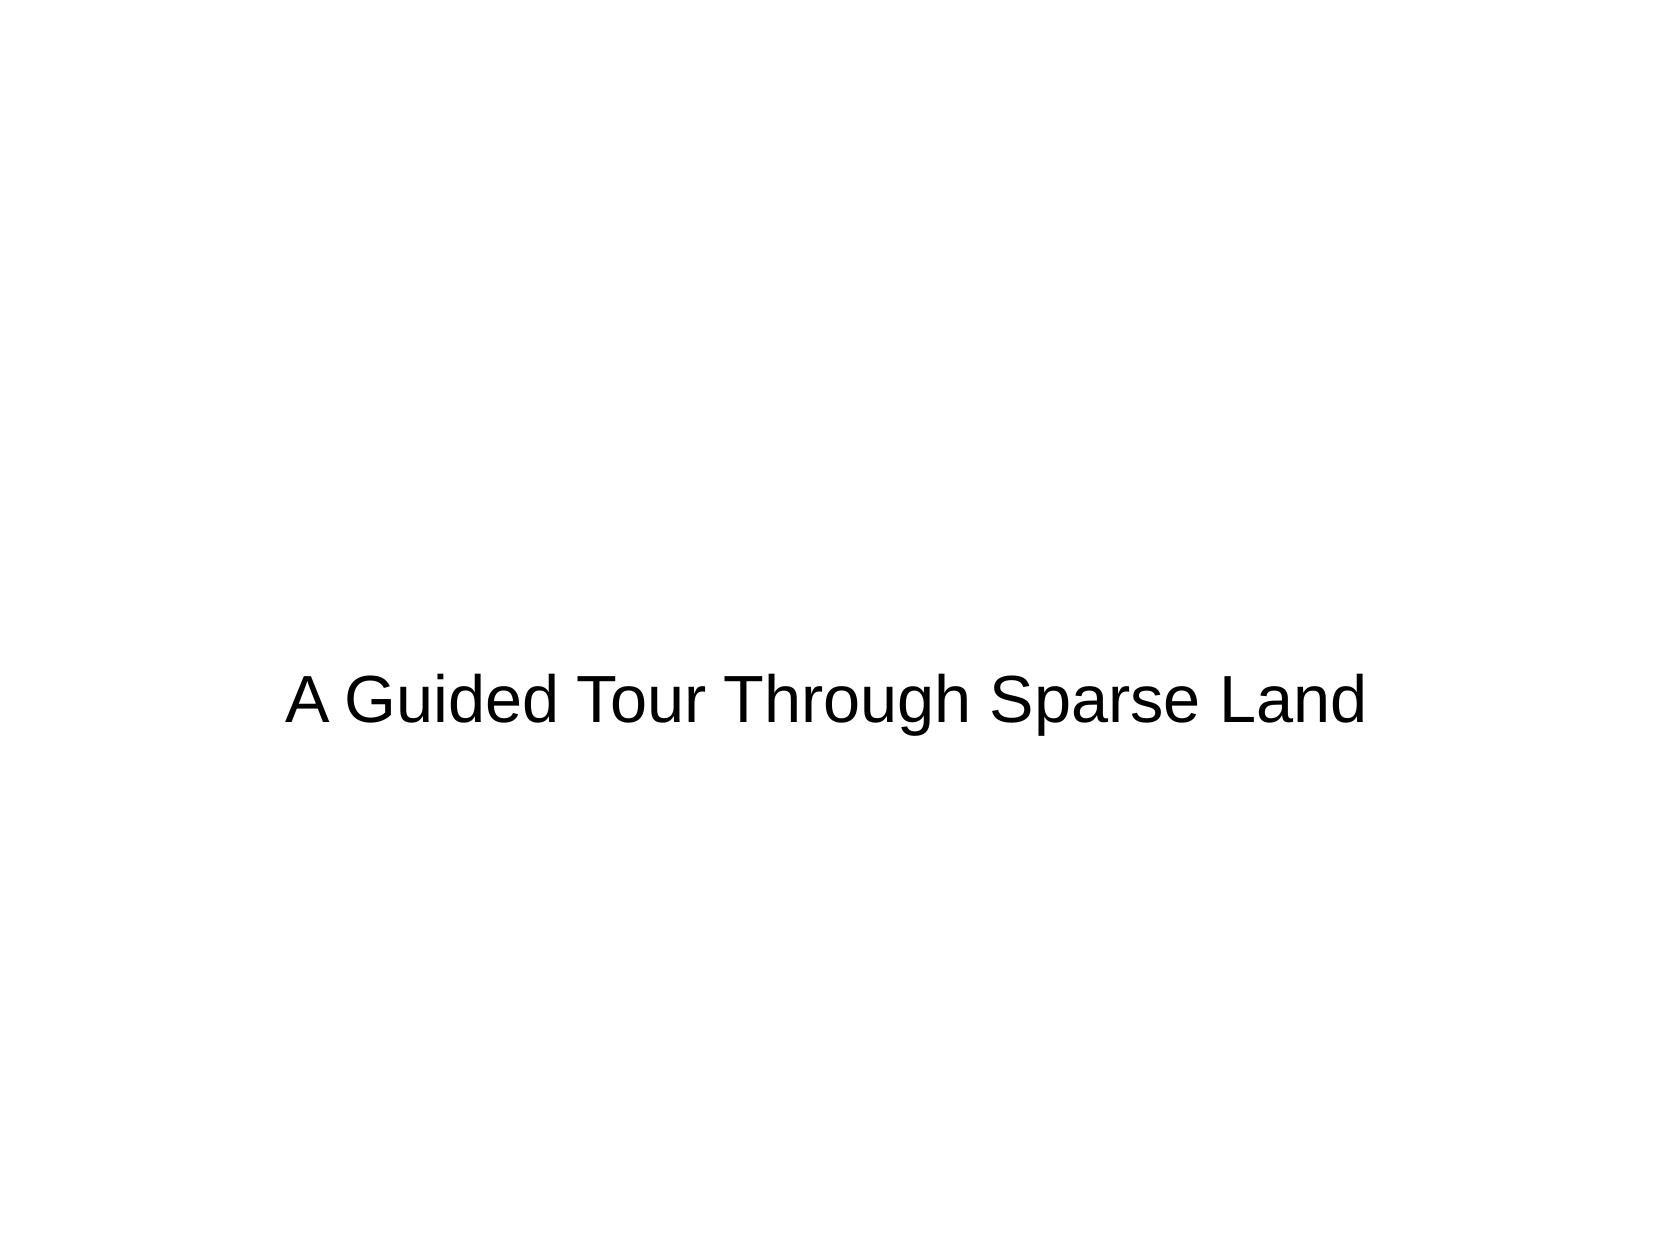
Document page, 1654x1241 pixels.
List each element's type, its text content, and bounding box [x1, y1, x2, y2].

subtitle A Guided Tour Through Sparse Land [82, 290, 1571, 1109]
